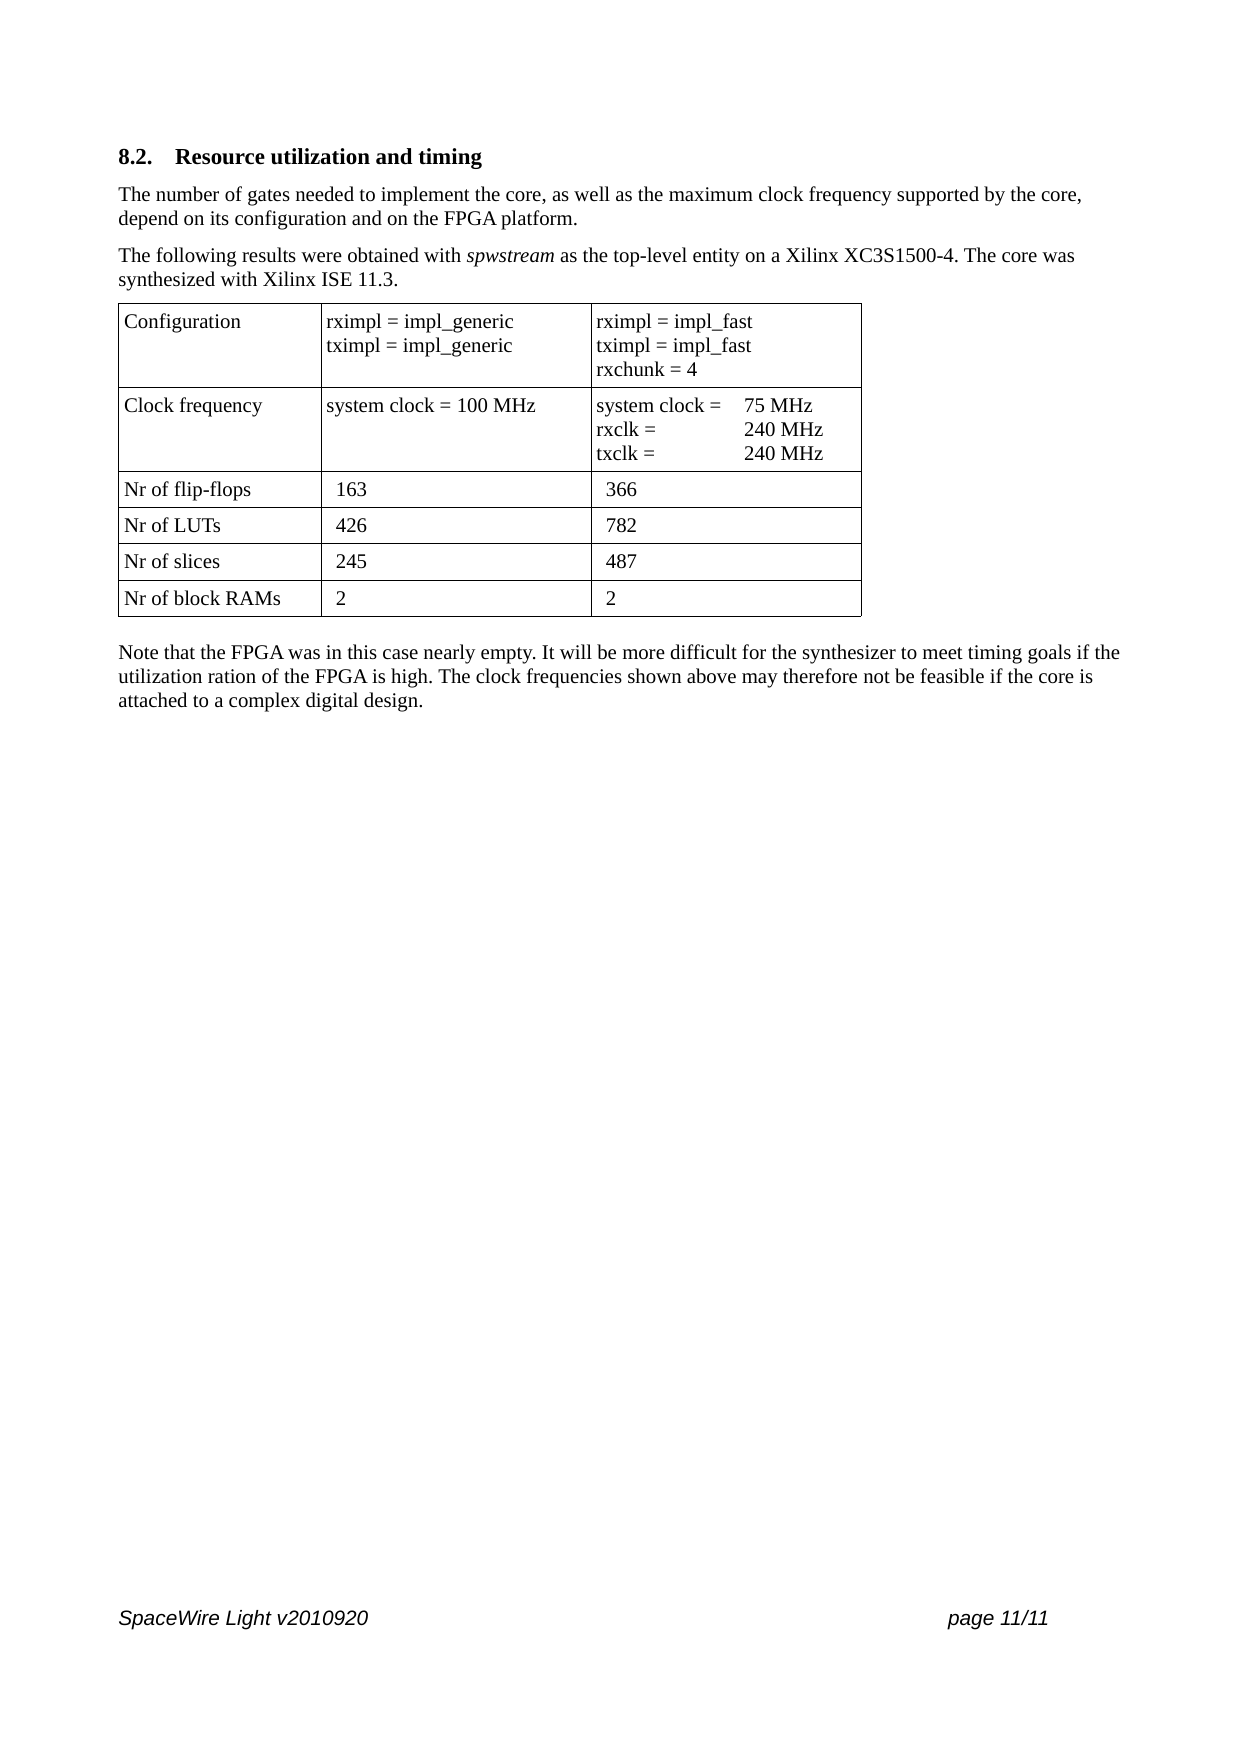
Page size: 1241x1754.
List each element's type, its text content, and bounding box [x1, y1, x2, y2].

table_cell Clock frequency [119, 388, 321, 471]
table_header Configuration [119, 304, 321, 387]
table_cell 2 [592, 581, 861, 616]
table_cell system clock = 75 MHz rxclk = 240 MHz txclk = 240 MHz [592, 388, 861, 471]
table_cell Nr of flip-flops [119, 472, 321, 507]
table_cell 782 [592, 508, 861, 543]
text The number of gates needed to implement the core, as well as the maximum clock frequency supported by the core, depend on its configuration and on the FPGA platform. [118, 182, 1122, 230]
table_header rximpl = impl_fast tximpl = impl_fast rxchunk = 4 [592, 304, 861, 387]
table_cell Nr of block RAMs [119, 581, 321, 616]
table_cell 163 [322, 472, 591, 507]
table_cell 2 [322, 581, 591, 616]
table_cell Nr of LUTs [119, 508, 321, 543]
table_cell Nr of slices [119, 544, 321, 579]
text Note that the FPGA was in this case nearly empty. It will be more difficult for the synthesizer to meet timing goals if the utilization ration of the FPGA is high. The clock frequencies shown above may therefore not be feasible if the core is attached to a complex digital design. [118, 640, 1122, 712]
table_cell 366 [592, 472, 861, 507]
table_cell 245 [322, 544, 591, 579]
text The following results were obtained with spwstream as the top-level entity on a Xilinx XC3S1500-4. The core was synthesized with Xilinx ISE 11.3. [118, 243, 1122, 291]
table_header rximpl = impl_generic tximpl = impl_generic [322, 304, 591, 387]
subtitle Resource utilization and timing [118, 143, 1122, 169]
table_cell 487 [592, 544, 861, 579]
table_cell system clock = 100 MHz [322, 388, 591, 471]
table_cell 426 [322, 508, 591, 543]
